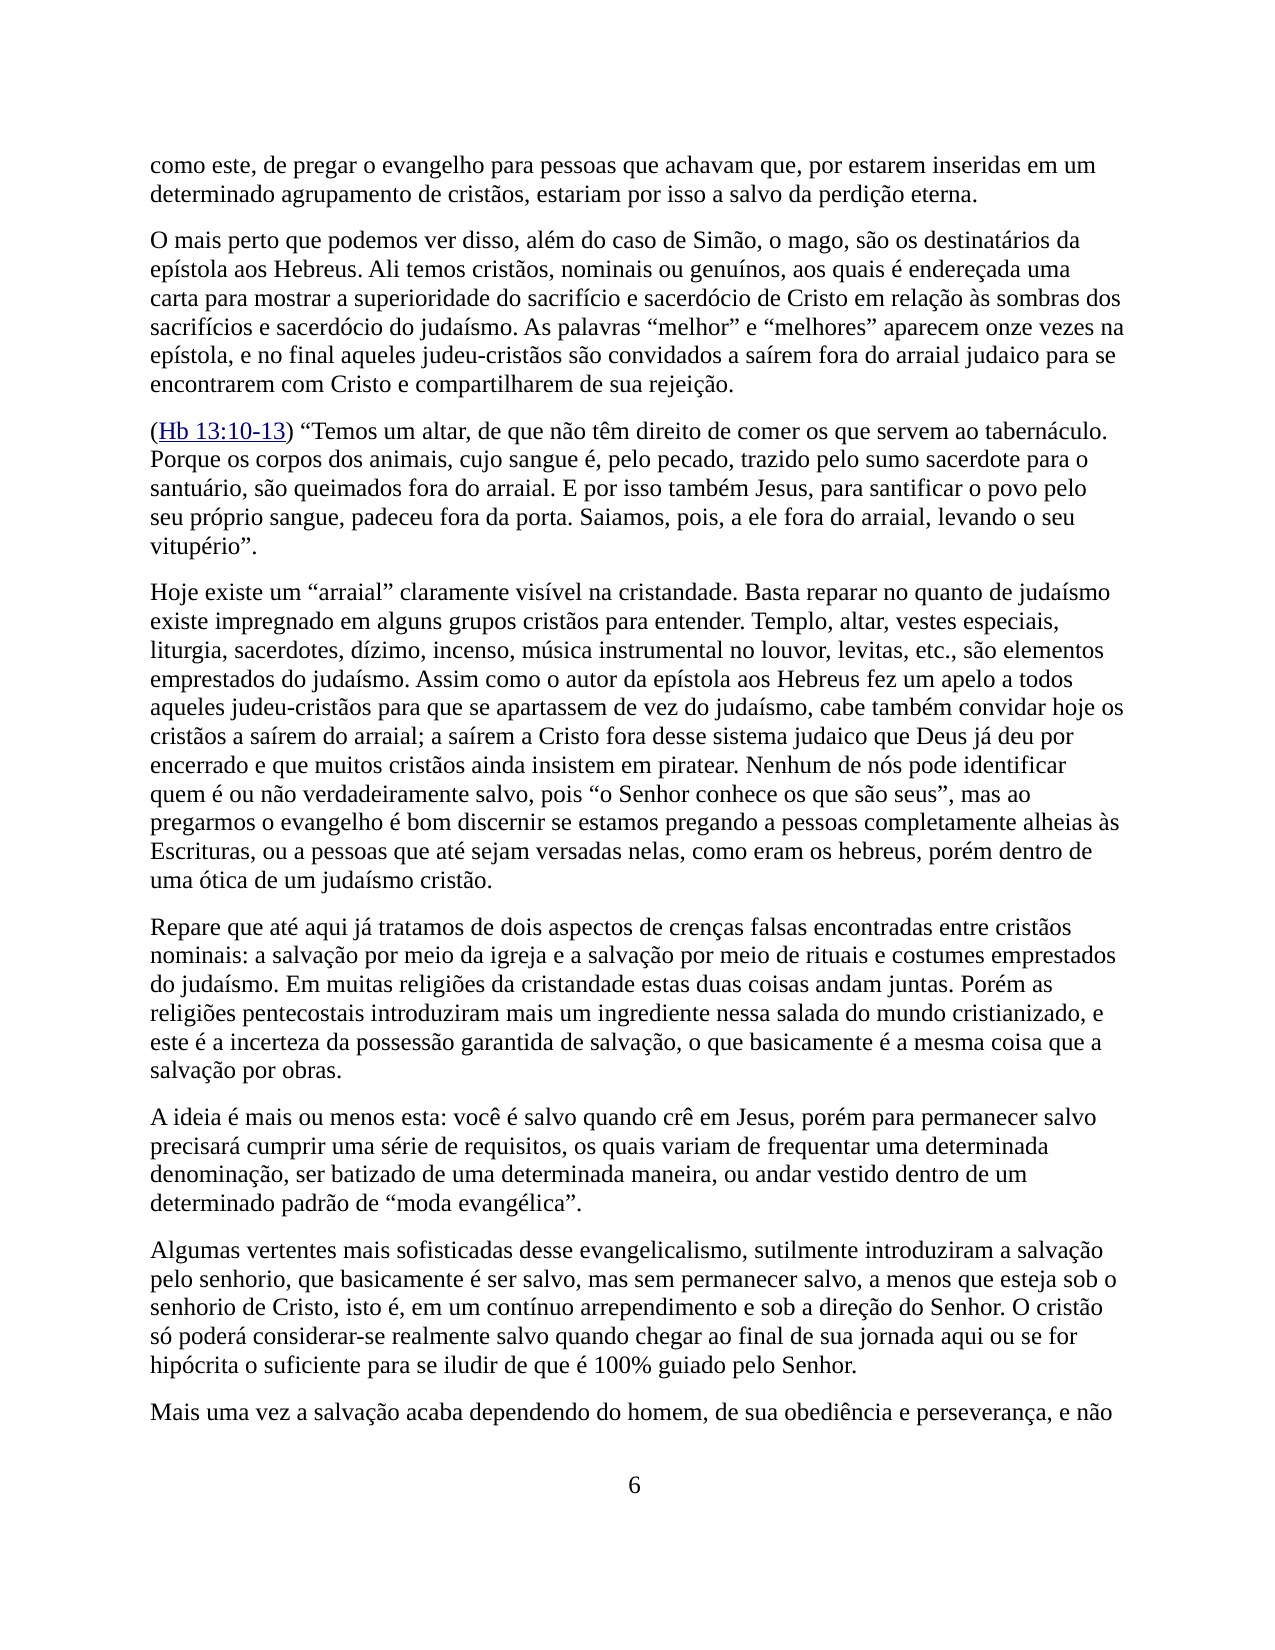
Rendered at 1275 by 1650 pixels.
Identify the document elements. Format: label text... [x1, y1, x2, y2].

text A ideia é mais ou menos esta: você é salvo quando crê em Jesus, porém para permanecer salvo precisará cumprir uma série de requisitos, os quais variam de frequentar uma determinada denominação, ser batizado de uma determinada maneira, ou andar vestido dentro de um determinado padrão de “moda evangélica”. [150, 1102, 1125, 1217]
text Hoje existe um “arraial” claramente visível na cristandade. Basta reparar no quanto de judaísmo existe impregnado em alguns grupos cristãos para entender. Templo, altar, vestes especiais, liturgia, sacerdotes, dízimo, incenso, música instrumental no louvor, levitas, etc., são elementos emprestados do judaísmo. Assim como o autor da epístola aos Hebreus fez um apelo a todos aqueles judeu-cristãos para que se apartassem de vez do judaísmo, cabe também convidar hoje os cristãos a saírem do arraial; a saírem a Cristo fora desse sistema judaico que Deus já deu por encerrado e que muitos cristãos ainda insistem em piratear. Nenhum de nós pode identificar quem é ou não verdadeiramente salvo, pois “o Senhor conhece os que são seus”, mas ao pregarmos o evangelho é bom discernir se estamos pregando a pessoas completamente alheias às Escrituras, ou a pessoas que até sejam versadas nelas, como eram os hebreus, porém dentro de uma ótica de um judaísmo cristão. [150, 577, 1125, 894]
text O mais perto que podemos ver disso, além do caso de Simão, o mago, são os destinatários da epístola aos Hebreus. Ali temos cristãos, nominais ou genuínos, aos quais é endereçada uma carta para mostrar a superioridade do sacrifício e sacerdócio de Cristo em relação às sombras dos sacrifícios e sacerdócio do judaísmo. As palavras “melhor” e “melhores” aparecem onze vezes na epístola, e no final aqueles judeu-cristãos são convidados a saírem fora do arraial judaico para se encontrarem com Cristo e compartilharem de sua rejeição. [150, 225, 1125, 398]
text como este, de pregar o evangelho para pessoas que achavam que, por estarem inseridas em um determinado agrupamento de cristãos, estariam por isso a salvo da perdição eterna. [150, 150, 1125, 207]
text (Hb 13:10-13) “Temos um altar, de que não têm direito de comer os que servem ao tabernáculo. Porque os corpos dos animais, cujo sangue é, pelo pecado, trazido pelo sumo sacerdote para o santuário, são queimados fora do arraial. E por isso também Jesus, para santificar o povo pelo seu próprio sangue, padeceu fora da porta. Saiamos, pois, a ele fora do arraial, levando o seu vitupério”. [150, 416, 1125, 559]
text Algumas vertentes mais sofisticadas desse evangelicalismo, sutilmente introduziram a salvação pelo senhorio, que basicamente é ser salvo, mas sem permanecer salvo, a menos que esteja sob o senhorio de Cristo, isto é, em um contínuo arrependimento e sob a direção do Senhor. O cristão só poderá considerar-se realmente salvo quando chegar ao final de sua jornada aqui ou se for hipócrita o suficiente para se iludir de que é 100% guiado pelo Senhor. [150, 1235, 1125, 1379]
text Mais uma vez a salvação acaba dependendo do homem, de sua obediência e perseverança, e não [150, 1397, 1125, 1425]
text Repare que até aqui já tratamos de dois aspectos de crenças falsas encontradas entre cristãos nominais: a salvação por meio da igreja e a salvação por meio de rituais e costumes emprestados do judaísmo. Em muitas religiões da cristandade estas duas coisas andam juntas. Porém as religiões pentecostais introduziram mais um ingrediente nessa salada do mundo cristianizado, e este é a incerteza da possessão garantida de salvação, o que basicamente é a mesma coisa que a salvação por obras. [150, 912, 1125, 1084]
